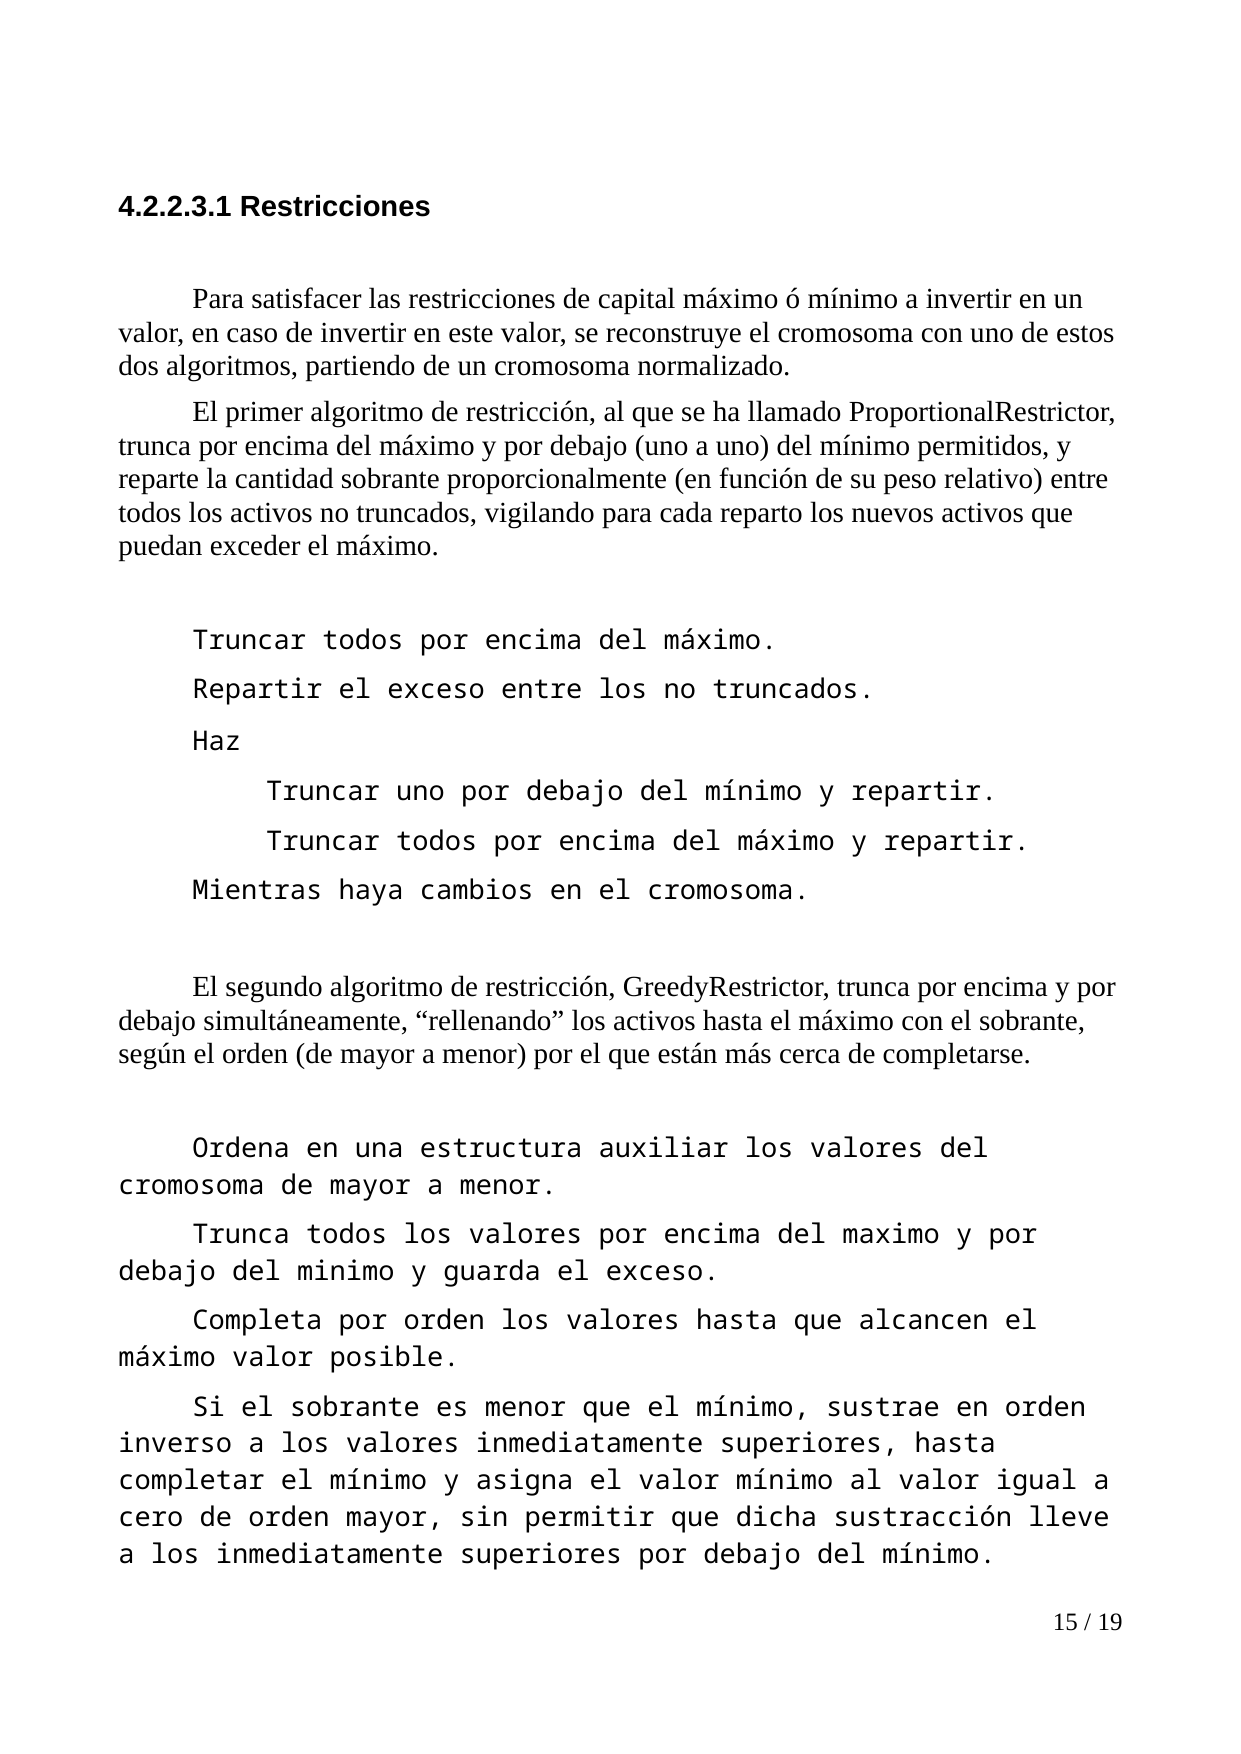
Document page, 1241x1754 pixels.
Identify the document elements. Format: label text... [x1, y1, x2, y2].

text Truncar todos por encima del máximo. [118, 621, 1122, 657]
text Para satisfacer las restricciones de capital máximo ó mínimo a invertir en un valor, en caso de invertir en este valor, se reconstruye el cromosoma con uno de estos dos algoritmos, partiendo de un cromosoma normalizado. [118, 281, 1122, 382]
text Mientras haya cambios en el cromosoma. [118, 870, 1122, 907]
subtitle 4.2.2.3.1 Restricciones [118, 189, 1122, 223]
text Truncar uno por debajo del mínimo y repartir. [118, 772, 1122, 808]
text Trunca todos los valores por encima del maximo y por debajo del minimo y guarda el exceso. [118, 1214, 1122, 1288]
text Completa por orden los valores hasta que alcancen el máximo valor posible. [118, 1301, 1122, 1374]
text El segundo algoritmo de restricción, GreedyRestrictor, trunca por encima y por debajo simultáneamente, “rellenando” los activos hasta el máximo con el sobrante, según el orden (de mayor a menor) por el que están más cerca de completarse. [118, 969, 1122, 1070]
text Si el sobrante es menor que el mínimo, sustrae en orden inverso a los valores inmediatamente superiores, hasta completar el mínimo y asigna el valor mínimo al valor igual a cero de orden mayor, sin permitir que dicha sustracción lleve a los inmediatamente superiores por debajo del mínimo. [118, 1387, 1122, 1571]
text Repartir el exceso entre los no truncados. [118, 670, 1122, 707]
text Truncar todos por encima del máximo y repartir. [118, 821, 1122, 858]
text Haz [118, 719, 1122, 759]
text Ordena en una estructura auxiliar los valores del cromosoma de mayor a menor. [118, 1128, 1122, 1202]
text El primer algoritmo de restricción, al que se ha llamado ProportionalRestrictor, trunca por encima del máximo y por debajo (uno a uno) del mínimo permitidos, y reparte la cantidad sobrante proporcionalmente (en función de su peso relativo) entre todos los activos no truncados, vigilando para cada reparto los nuevos activos que puedan exceder el máximo. [118, 394, 1122, 562]
